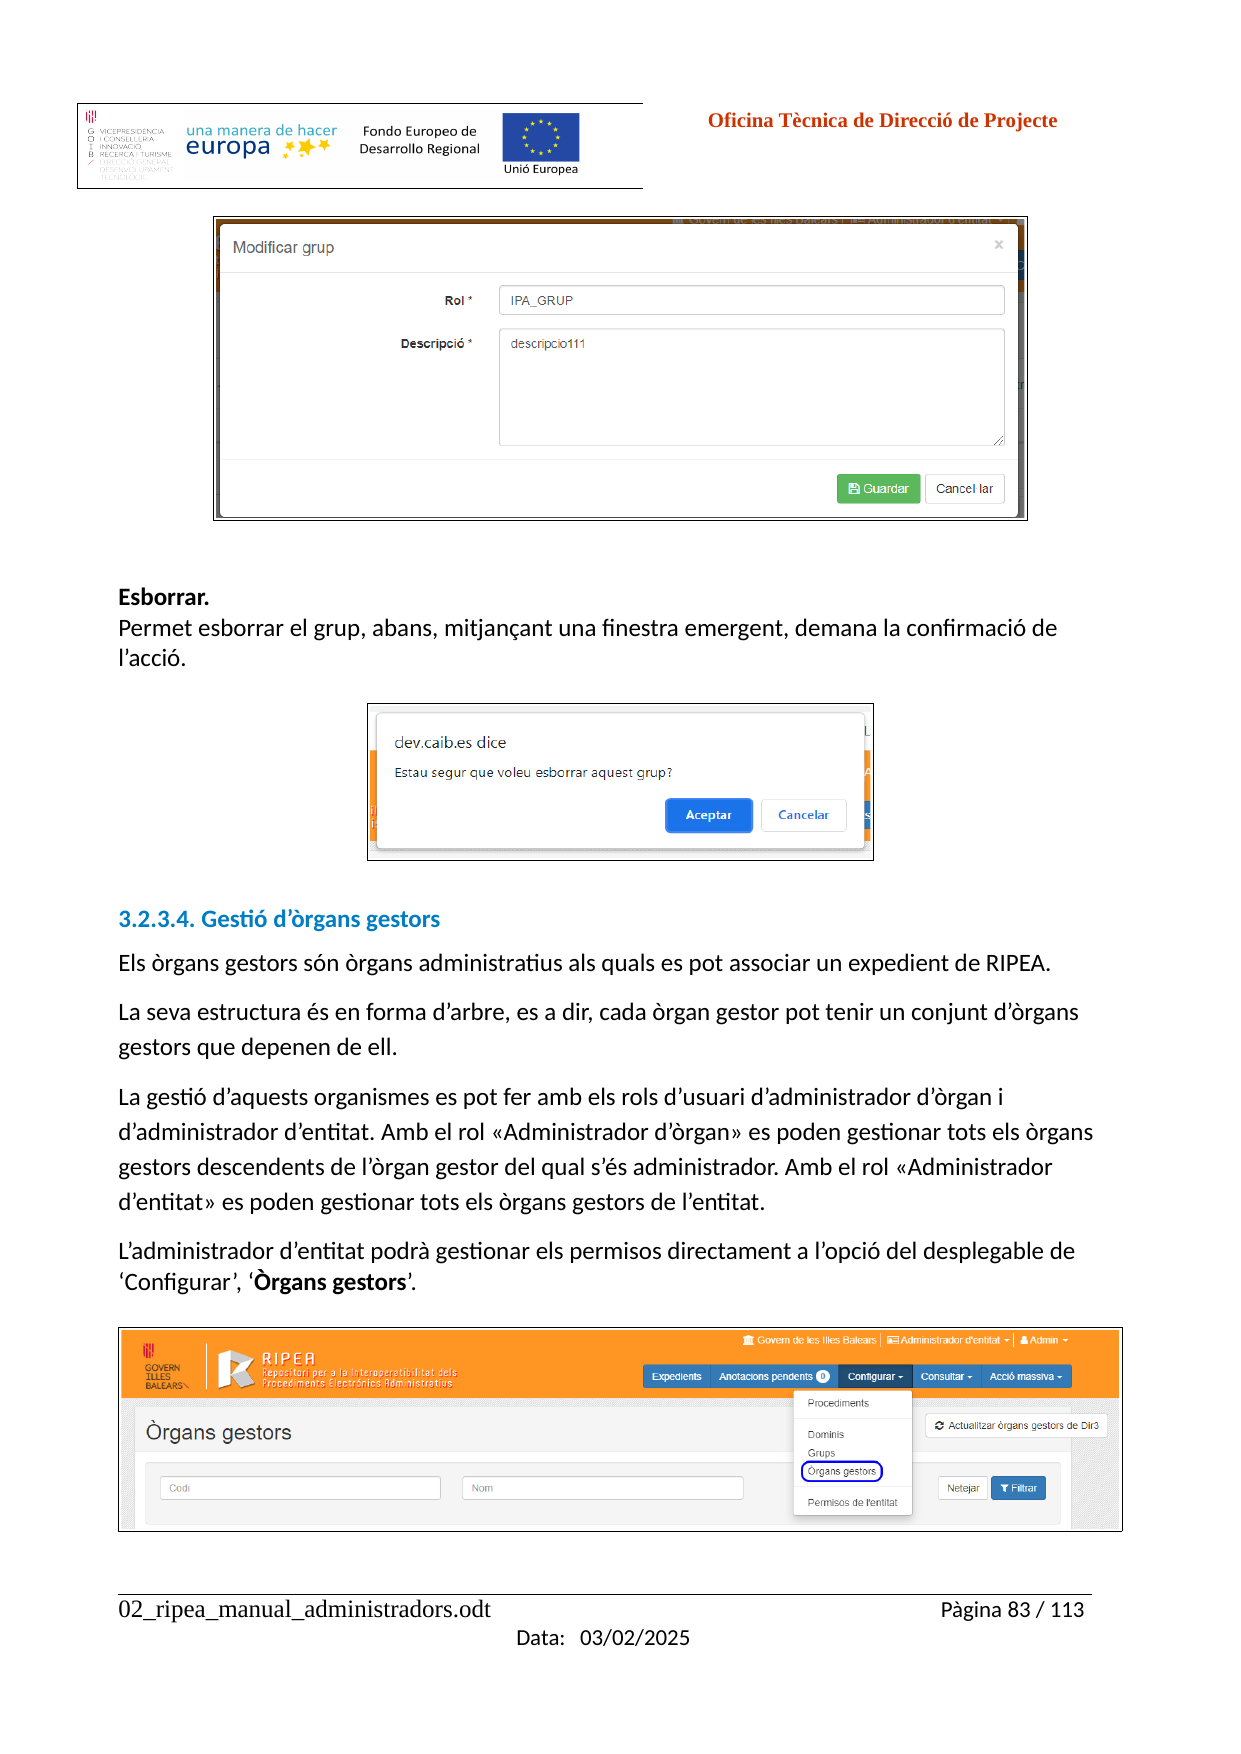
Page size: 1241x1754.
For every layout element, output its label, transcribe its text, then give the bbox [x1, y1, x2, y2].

text La seva estructura és en forma d’arbre, es a dir, cada òrgan gestor pot tenir un conjunt d’òrgans gestors que depenen de ell. [118, 996, 1122, 1062]
picture [369, 706, 871, 858]
picture [184, 108, 585, 182]
picture [82, 108, 178, 182]
subtitle 3.2.3.4. Gestió d’òrgans gestors [118, 904, 1122, 934]
text La gestió d’aquests organismes es pot fer amb els rols d’usuari d’administrador d’òrgan i d’administrador d’entitat. Amb el rol «Administrador d’òrgan» es poden gestionar tots els òrgans gestors descendents de l’òrgan gestor del qual s’és administrador. Amb el rol «Administrador d’entitat» es poden gestionar tots els òrgans gestors de l’entitat. [118, 1081, 1122, 1216]
text L’administrador d’entitat podrà gestionar els permisos directament a l’opció del desplegable de ‘Configurar’, ‘Òrgans gestors’. [118, 1235, 1122, 1296]
picture [216, 219, 1025, 518]
text Esborrar. [118, 581, 1122, 612]
picture [121, 1330, 1119, 1529]
text Permet esborrar el grup, abans, mitjançant una finestra emergent, demana la confirmació de l’acció. [118, 612, 1122, 673]
text Els òrgans gestors són òrgans administratius als quals es pot associar un expedient de RIPEA. [118, 947, 1122, 977]
